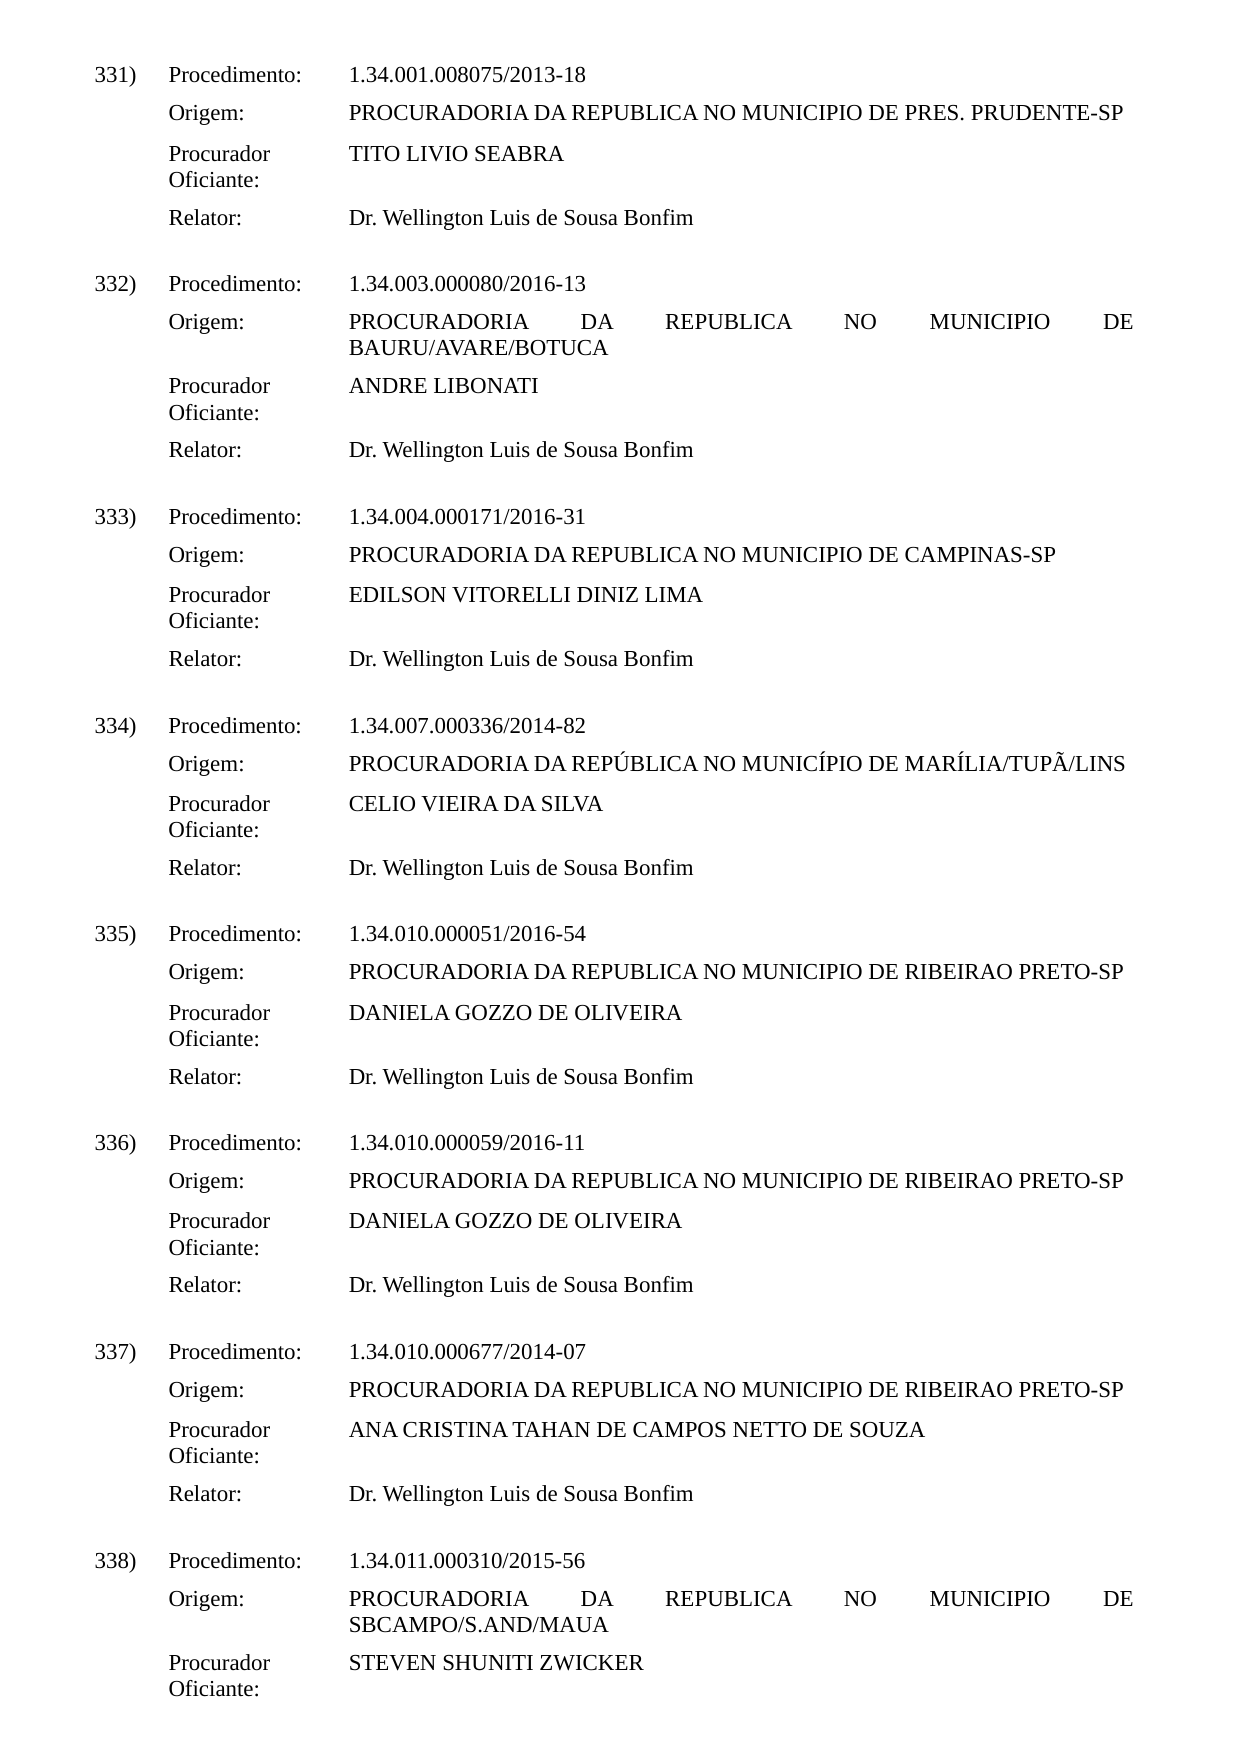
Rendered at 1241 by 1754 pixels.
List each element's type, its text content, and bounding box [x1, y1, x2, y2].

table_header Procedimento: [163, 56, 343, 94]
table_cell PROCURADORIA DA REPUBLICA NO MUNICIPIO DE CAMPINAS-SP [343, 535, 1139, 575]
table_header 337) [89, 1332, 162, 1370]
table_cell [89, 1057, 162, 1097]
table_cell Origem: [163, 1161, 343, 1202]
table_header 332) [89, 265, 162, 302]
table_cell PROCURADORIA DA REPUBLICA NO MUNICIPIO DE RIBEIRAO PRETO-SP [343, 1370, 1139, 1410]
table_cell [89, 1643, 162, 1707]
table_cell PROCURADORIA DA REPUBLICA NO MUNICIPIO DE RIBEIRAO PRETO-SP [343, 953, 1139, 993]
table_cell Procurador Oficiante: [163, 1202, 343, 1266]
table_cell ANA CRISTINA TAHAN DE CAMPOS NETTO DE SOUZA [343, 1410, 1139, 1474]
table_header 1.34.001.008075/2013-18 [343, 56, 1139, 94]
table_cell DANIELA GOZZO DE OLIVEIRA [343, 993, 1139, 1057]
table_header 333) [89, 497, 162, 535]
table_cell Procurador Oficiante: [163, 367, 343, 431]
table_cell Origem: [163, 303, 343, 367]
table_cell [89, 1410, 162, 1474]
table_cell [89, 1202, 162, 1266]
table_cell Dr. Wellington Luis de Sousa Bonfim [343, 1266, 1139, 1306]
table_cell [89, 953, 162, 993]
table_cell [89, 1266, 162, 1306]
table_cell [89, 1475, 162, 1515]
table_header 1.34.010.000059/2016-11 [343, 1124, 1139, 1161]
table_header Procedimento: [163, 1332, 343, 1370]
table_cell EDILSON VITORELLI DINIZ LIMA [343, 575, 1139, 639]
table_header Procedimento: [163, 1124, 343, 1161]
table_cell Procurador Oficiante: [163, 784, 343, 848]
table_cell [89, 431, 162, 471]
table_header 1.34.011.000310/2015-56 [343, 1541, 1139, 1579]
table_header 1.34.003.000080/2016-13 [343, 265, 1139, 302]
table_cell Relator: [163, 640, 343, 680]
table_cell [89, 1579, 162, 1643]
table_cell Relator: [163, 198, 343, 238]
table_cell Relator: [163, 431, 343, 471]
table_cell Origem: [163, 1579, 343, 1643]
table_header 1.34.007.000336/2014-82 [343, 706, 1139, 744]
table_header Procedimento: [163, 1541, 343, 1579]
table_cell [89, 198, 162, 238]
table_header 1.34.004.000171/2016-31 [343, 497, 1139, 535]
table_cell [89, 535, 162, 575]
table_cell CELIO VIEIRA DA SILVA [343, 784, 1139, 848]
table_cell Origem: [163, 953, 343, 993]
table_cell Relator: [163, 848, 343, 888]
table_cell Procurador Oficiante: [163, 993, 343, 1057]
table_cell Dr. Wellington Luis de Sousa Bonfim [343, 198, 1139, 238]
table_cell STEVEN SHUNITI ZWICKER [343, 1643, 1139, 1707]
table_cell Relator: [163, 1266, 343, 1306]
table_cell [89, 744, 162, 784]
table_cell PROCURADORIA DA REPÚBLICA NO MUNICÍPIO DE MARÍLIA/TUPÃ/LINS [343, 744, 1139, 784]
table_cell DANIELA GOZZO DE OLIVEIRA [343, 1202, 1139, 1266]
table_cell Origem: [163, 535, 343, 575]
table_header 334) [89, 706, 162, 744]
table_cell [89, 134, 162, 198]
table_cell [89, 993, 162, 1057]
table_cell PROCURADORIA DA REPUBLICA NO MUNICIPIO DE RIBEIRAO PRETO-SP [343, 1161, 1139, 1202]
table_cell [89, 640, 162, 680]
table_cell Dr. Wellington Luis de Sousa Bonfim [343, 1475, 1139, 1515]
table_cell Dr. Wellington Luis de Sousa Bonfim [343, 1057, 1139, 1097]
table_cell Origem: [163, 744, 343, 784]
table_header 1.34.010.000051/2016-54 [343, 915, 1139, 953]
table_cell [89, 1161, 162, 1202]
table_cell Dr. Wellington Luis de Sousa Bonfim [343, 640, 1139, 680]
table_cell [89, 848, 162, 888]
table_cell [89, 1370, 162, 1410]
table_cell Procurador Oficiante: [163, 1410, 343, 1474]
table_header 1.34.010.000677/2014-07 [343, 1332, 1139, 1370]
table_cell Dr. Wellington Luis de Sousa Bonfim [343, 848, 1139, 888]
table_cell [89, 94, 162, 134]
table_cell [89, 367, 162, 431]
table_header Procedimento: [163, 915, 343, 953]
table_cell Procurador Oficiante: [163, 575, 343, 639]
table_cell Procurador Oficiante: [163, 1643, 343, 1707]
table_header Procedimento: [163, 265, 343, 302]
table_cell Origem: [163, 94, 343, 134]
table_header Procedimento: [163, 706, 343, 744]
table_cell TITO LIVIO SEABRA [343, 134, 1139, 198]
table_cell [89, 303, 162, 367]
table_cell ANDRE LIBONATI [343, 367, 1139, 431]
table_cell Dr. Wellington Luis de Sousa Bonfim [343, 431, 1139, 471]
table_header 336) [89, 1124, 162, 1161]
table_header 338) [89, 1541, 162, 1579]
table_header Procedimento: [163, 497, 343, 535]
table_cell Relator: [163, 1057, 343, 1097]
table_header 335) [89, 915, 162, 953]
table_cell PROCURADORIA DA REPUBLICA NO MUNICIPIO DE BAURU/AVARE/BOTUCA [343, 303, 1139, 367]
table_cell Procurador Oficiante: [163, 134, 343, 198]
table_cell Origem: [163, 1370, 343, 1410]
table_cell Relator: [163, 1475, 343, 1515]
table_cell [89, 575, 162, 639]
table_cell PROCURADORIA DA REPUBLICA NO MUNICIPIO DE PRES. PRUDENTE-SP [343, 94, 1139, 134]
table_header 331) [89, 56, 162, 94]
table_cell [89, 784, 162, 848]
table_cell PROCURADORIA DA REPUBLICA NO MUNICIPIO DE SBCAMPO/S.AND/MAUA [343, 1579, 1139, 1643]
